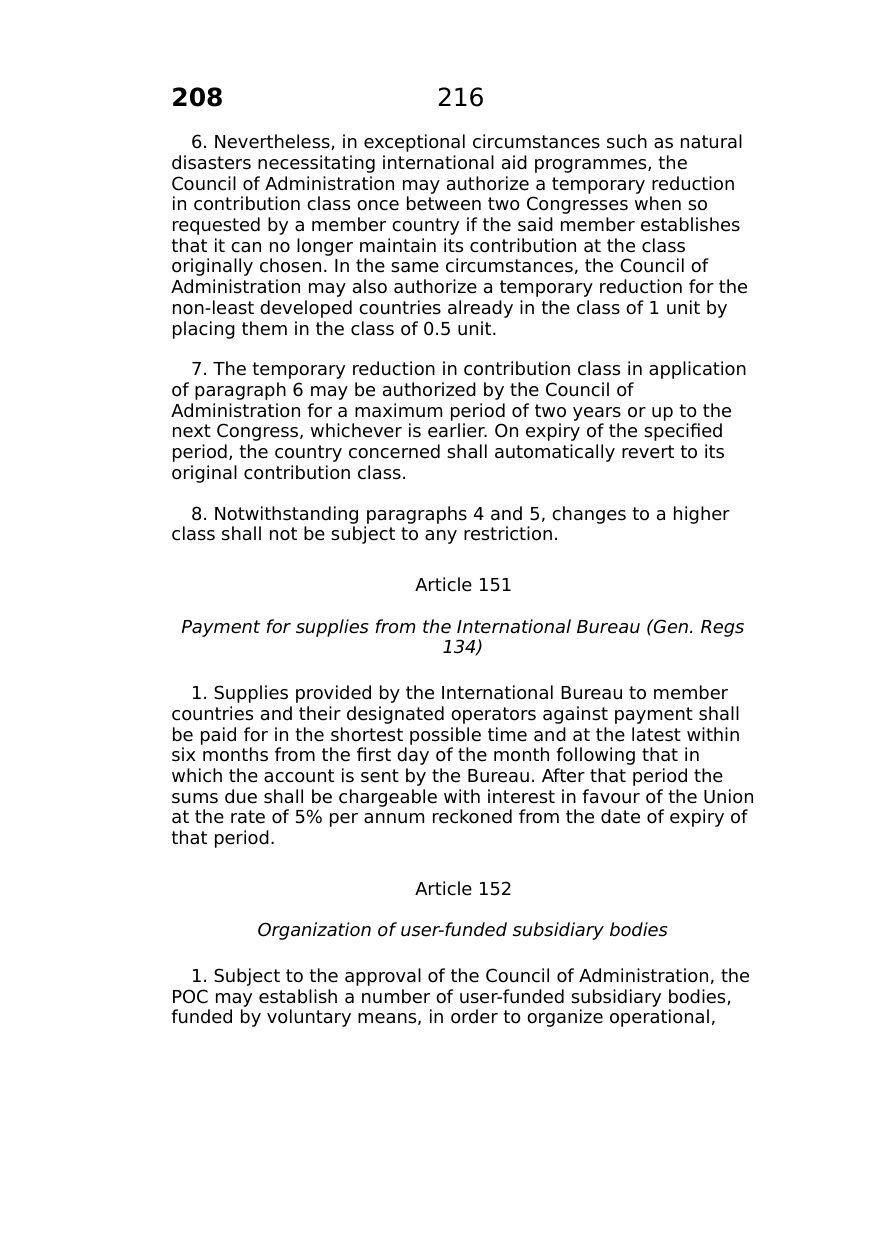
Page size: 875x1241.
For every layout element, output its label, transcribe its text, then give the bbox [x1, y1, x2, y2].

text 7. The temporary reduction in contribution class in application of paragraph 6 may be authorized by the Council of Administration for a maximum period of two years or up to the next Congress, whichever is earlier. On expiry of the specified period, the country concerned shall automatically revert to its original contribution class. [171, 359, 756, 483]
subtitle Article 152 Organization of user-funded subsidiary bodies [171, 879, 756, 941]
subtitle Article 151 Payment for supplies from the International Bureau (Gen. Regs 134) [171, 575, 756, 658]
text 6. Nevertheless, in exceptional circumstances such as natural disasters necessitating international aid programmes, the Council of Administration may authorize a temporary reduction in contribution class once between two Congresses when so requested by a member country if the said member establishes that it can no longer maintain its contribution at the class originally chosen. In the same circumstances, the Council of Administration may also authorize a temporary reduction for the non-least developed countries already in the class of 1 unit by placing them in the class of 0.5 unit. [171, 132, 756, 339]
text 1. Subject to the approval of the Council of Administration, the POC may establish a number of user-funded subsidiary bodies, funded by voluntary means, in order to organize operational, [171, 966, 756, 1028]
text 8. Notwithstanding paragraphs 4 and 5, changes to a higher class shall not be subject to any restriction. [171, 503, 756, 545]
text 1. Supplies provided by the International Bureau to member countries and their designated operators against payment shall be paid for in the shortest possible time and at the latest within six months from the first day of the month following that in which the account is sent by the Bureau. After that period the sums due shall be chargeable with interest in favour of the Union at the rate of 5% per annum reckoned from the date of expiry of that period. [171, 683, 756, 849]
